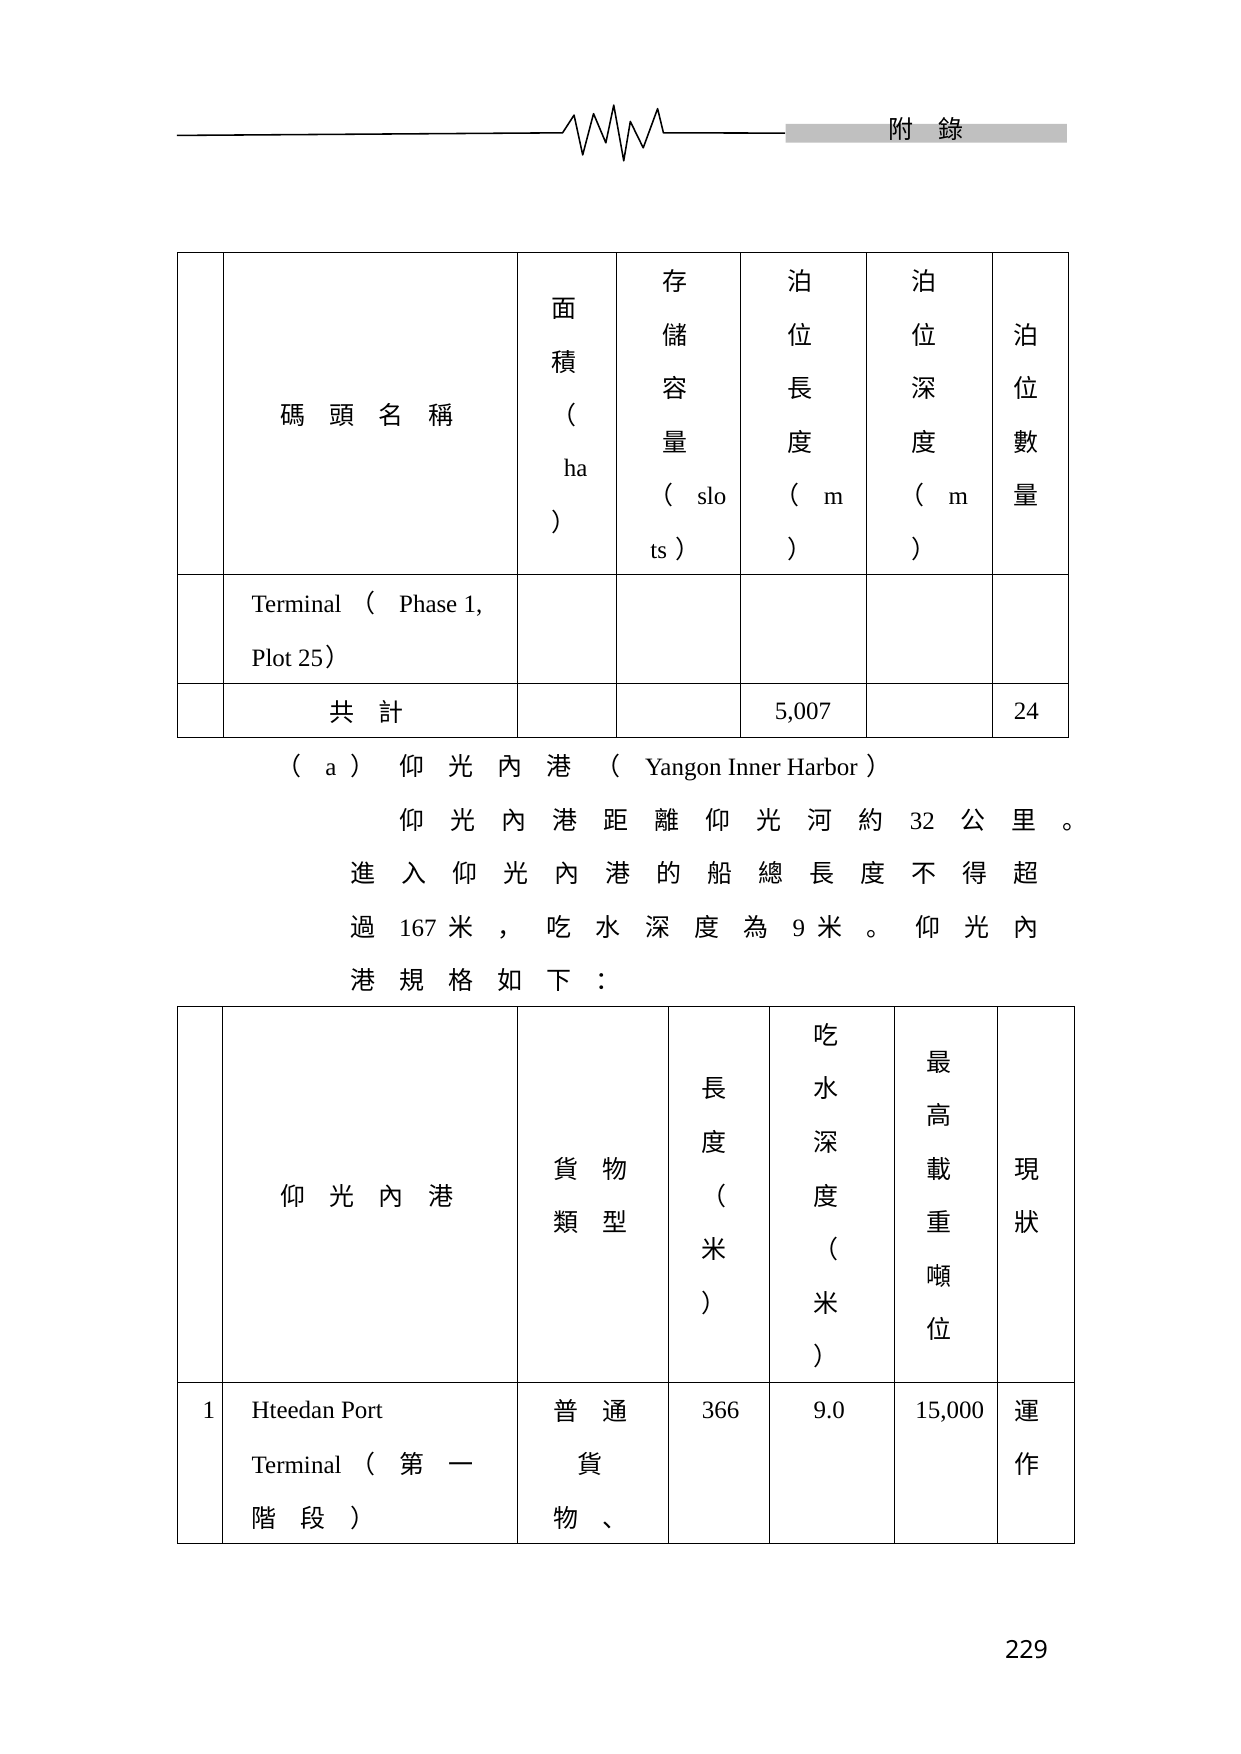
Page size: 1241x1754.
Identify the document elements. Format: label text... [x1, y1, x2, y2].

table_cell 普通貨物、 [518, 1383, 668, 1543]
table_header 吃水深度（米） [770, 1007, 894, 1382]
table_header 碼頭名稱 [224, 253, 517, 574]
table_header 現狀 [998, 1007, 1074, 1382]
table_cell [741, 575, 866, 682]
table_header 長度（米） [669, 1007, 769, 1382]
table_cell [617, 684, 740, 737]
table_header 存儲容量（slots） [617, 253, 740, 574]
table_cell 運作 [998, 1383, 1074, 1543]
table_cell [518, 575, 616, 682]
table_cell [518, 684, 616, 737]
table_cell [867, 575, 992, 682]
table_cell 1 [178, 1383, 222, 1543]
table_header 貨物類型 [518, 1007, 668, 1382]
text （a）仰光內港（Yangon Inner Harbor） [264, 738, 1063, 792]
table_header [178, 253, 223, 574]
table_cell 366 [669, 1383, 769, 1543]
table_cell [178, 575, 223, 682]
table_cell [867, 684, 992, 737]
table_header 仰光內港 [223, 1007, 517, 1382]
table_cell [178, 684, 223, 737]
text 仰光內港距離仰光河約32公里。進入仰光內港的船總長度不得超過167米，吃水深度為9米。仰光內港規格如下： [325, 792, 1063, 1006]
table_cell Hteedan Port Terminal（第一階段） [223, 1383, 517, 1543]
table_cell [617, 575, 740, 682]
table_header 最高載重噸位 [895, 1007, 997, 1382]
table_header 泊位數量 [993, 253, 1068, 574]
table_cell 5,007 [741, 684, 866, 737]
table_header 泊位深度 （m） [867, 253, 992, 574]
table_header 面積（ha） [518, 253, 616, 574]
table_header [178, 1007, 222, 1382]
table_cell Terminal（Phase 1, Plot 25） [224, 575, 517, 682]
table_cell [993, 575, 1068, 682]
table_header 泊位長度 （m） [741, 253, 866, 574]
table_cell 9.0 [770, 1383, 894, 1543]
table_cell 共計 [224, 684, 517, 737]
table_cell 15,000 [895, 1383, 997, 1543]
table_cell 24 [993, 684, 1068, 737]
